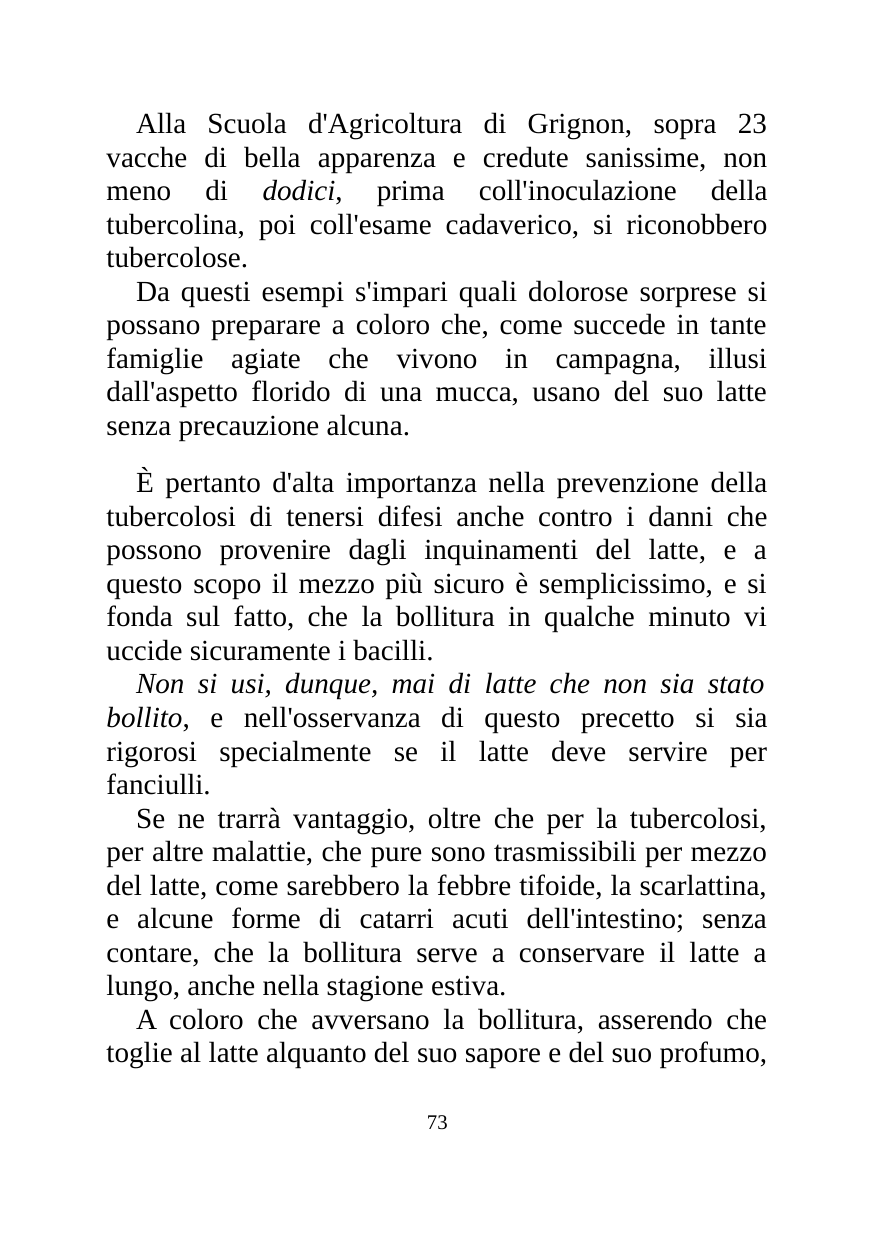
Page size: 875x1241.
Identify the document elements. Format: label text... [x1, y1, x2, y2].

text Da questi esempi s'impari quali dolorose sorprese si possano preparare a coloro che, come succede in tante famiglie agiate che vivono in campagna, illusi dall'aspetto florido di una mucca, usano del suo latte senza precauzione alcuna. [106, 274, 768, 442]
text È pertanto d'alta importanza nella prevenzione della tubercolosi di tenersi difesi anche contro i danni che possono provenire dagli inquinamenti del latte, e a questo scopo il mezzo più sicuro è semplicissimo, e si fonda sul fatto, che la bollitura in qualche minuto vi uccide sicuramente i bacilli. [106, 465, 768, 667]
text Alla Scuola d'Agricoltura di Grignon, sopra 23 vacche di bella apparenza e credute sanissime, non meno di dodici, prima coll'inoculazione della tubercolina, poi coll'esame cadaverico, si riconobbero tubercolose. [106, 106, 768, 274]
text Non si usi, dunque, mai di latte che non sia stato bollito, e nell'osservanza di questo precetto si sia rigorosi specialmente se il latte deve servire per fanciulli. [106, 667, 768, 801]
text A coloro che avversano la bollitura, asserendo che toglie al latte alquanto del suo sapore e del suo profumo, [106, 1002, 768, 1069]
text Se ne trarrà vantaggio, oltre che per la tubercolosi, per altre malattie, che pure sono trasmissibili per mezzo del latte, come sarebbero la febbre tifoide, la scarlattina, e alcune forme di catarri acuti dell'intestino; senza contare, che la bollitura serve a conservare il latte a lungo, anche nella stagione estiva. [106, 801, 768, 1002]
